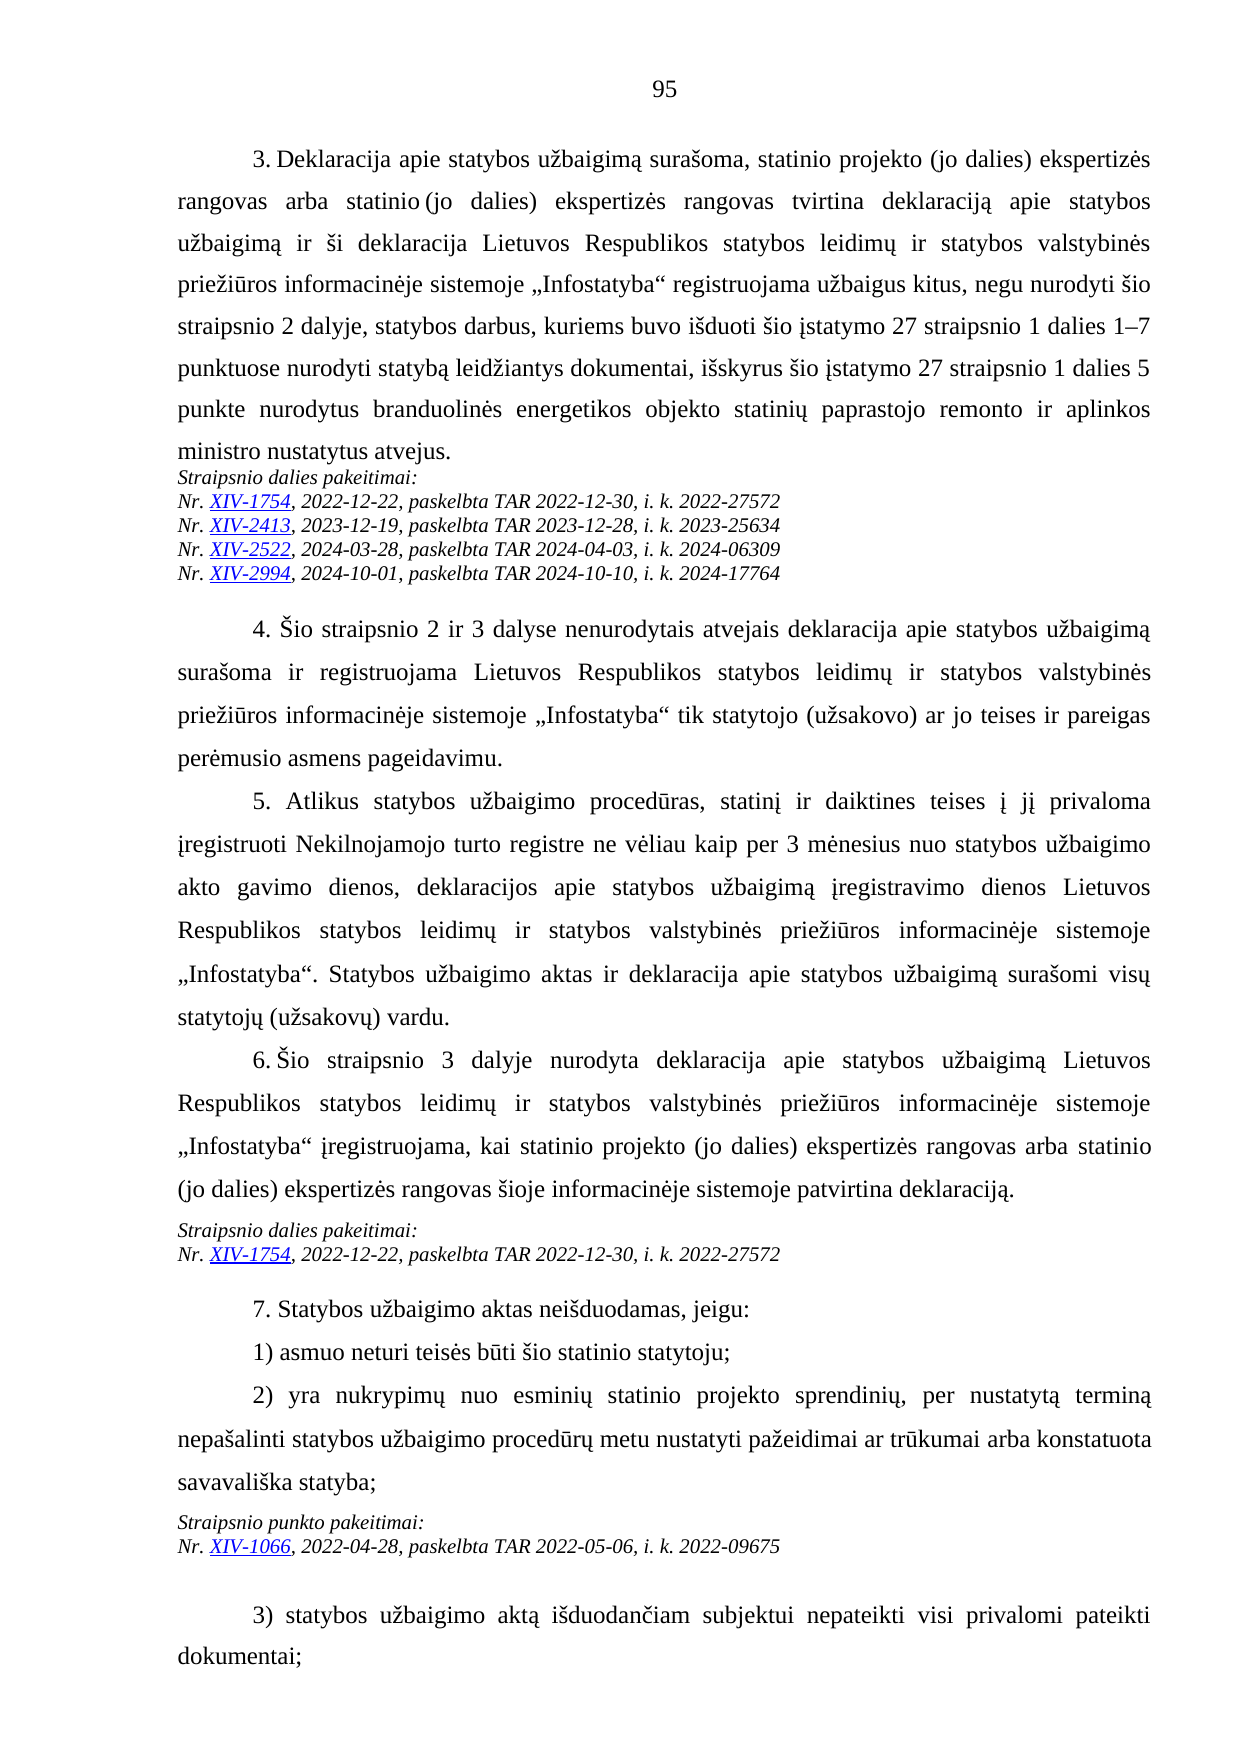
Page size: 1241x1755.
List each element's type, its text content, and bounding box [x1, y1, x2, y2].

text Nr. XIV-2522, 2024-03-28, paskelbta TAR 2024-04-03, i. k. 2024-06309 [177, 537, 1152, 561]
text 3. Deklaracija apie statybos užbaigimą surašoma, statinio projekto (jo dalies) ekspertizės rangovas arba statinio (jo dalies) ekspertizės rangovas tvirtina deklaraciją apie statybos užbaigimą ir ši deklaracija Lietuvos Respublikos statybos leidimų ir statybos valstybinės priežiūros informacinėje sistemoje „Infostatyba“ registruojama užbaigus kitus, negu nurodyti šio straipsnio 2 dalyje, statybos darbus, kuriems buvo išduoti šio įstatymo 27 straipsnio 1 dalies 1–7 punktuose nurodyti statybą leidžiantys dokumentai, išskyrus šio įstatymo 27 straipsnio 1 dalies 5 punkte nurodytus branduolinės energetikos objekto statinių paprastojo remonto ir aplinkos ministro nustatytus atvejus. [177, 131, 1152, 465]
text 2) yra nukrypimų nuo esminių statinio projekto sprendinių, per nustatytą terminą nepašalinti statybos užbaigimo procedūrų metu nustatyti pažeidimai ar trūkumai arba konstatuota savavališka statyba; [177, 1381, 1152, 1496]
text Nr. XIV-1066, 2022-04-28, paskelbta TAR 2022-05-06, i. k. 2022-09675 [177, 1534, 1152, 1558]
text Straipsnio dalies pakeitimai: [177, 465, 1152, 489]
text 7. Statybos užbaigimo aktas neišduodamas, jeigu: [177, 1294, 1152, 1323]
text Straipsnio punkto pakeitimai: [177, 1510, 1152, 1534]
text Nr. XIV-1754, 2022-12-22, paskelbta TAR 2022-12-30, i. k. 2022-27572 [177, 489, 1152, 513]
text 4. Šio straipsnio 2 ir 3 dalyse nenurodytais atvejais deklaracija apie statybos užbaigimą surašoma ir registruojama Lietuvos Respublikos statybos leidimų ir statybos valstybinės priežiūros informacinėje sistemoje „Infostatyba“ tik statytojo (užsakovo) ar jo teises ir pareigas perėmusio asmens pageidavimu. [177, 614, 1152, 772]
text Nr. XIV-2413, 2023-12-19, paskelbta TAR 2023-12-28, i. k. 2023-25634 [177, 513, 1152, 537]
text 5. Atlikus statybos užbaigimo procedūras, statinį ir daiktines teises į jį privaloma įregistruoti Nekilnojamojo turto registre ne vėliau kaip per 3 mėnesius nuo statybos užbaigimo akto gavimo dienos, deklaracijos apie statybos užbaigimą įregistravimo dienos Lietuvos Respublikos statybos leidimų ir statybos valstybinės priežiūros informacinėje sistemoje „Infostatyba“. Statybos užbaigimo aktas ir deklaracija apie statybos užbaigimą surašomi visų statytojų (užsakovų) vardu. [177, 786, 1152, 1031]
text Straipsnio dalies pakeitimai: [177, 1217, 1152, 1242]
text 1) asmuo neturi teisės būti šio statinio statytoju; [177, 1337, 1152, 1366]
text 3) statybos užbaigimo aktą išduodančiam subjektui nepateikti visi privalomi pateikti dokumentai; [177, 1587, 1152, 1670]
text Nr. XIV-1754, 2022-12-22, paskelbta TAR 2022-12-30, i. k. 2022-27572 [177, 1242, 1152, 1266]
text Nr. XIV-2994, 2024-10-01, paskelbta TAR 2024-10-10, i. k. 2024-17764 [177, 561, 1152, 585]
text 6. Šio straipsnio 3 dalyje nurodyta deklaracija apie statybos užbaigimą Lietuvos Respublikos statybos leidimų ir statybos valstybinės priežiūros informacinėje sistemoje „Infostatyba“ įregistruojama, kai statinio projekto (jo dalies) ekspertizės rangovas arba statinio (jo dalies) ekspertizės rangovas šioje informacinėje sistemoje patvirtina deklaraciją. [177, 1045, 1152, 1203]
